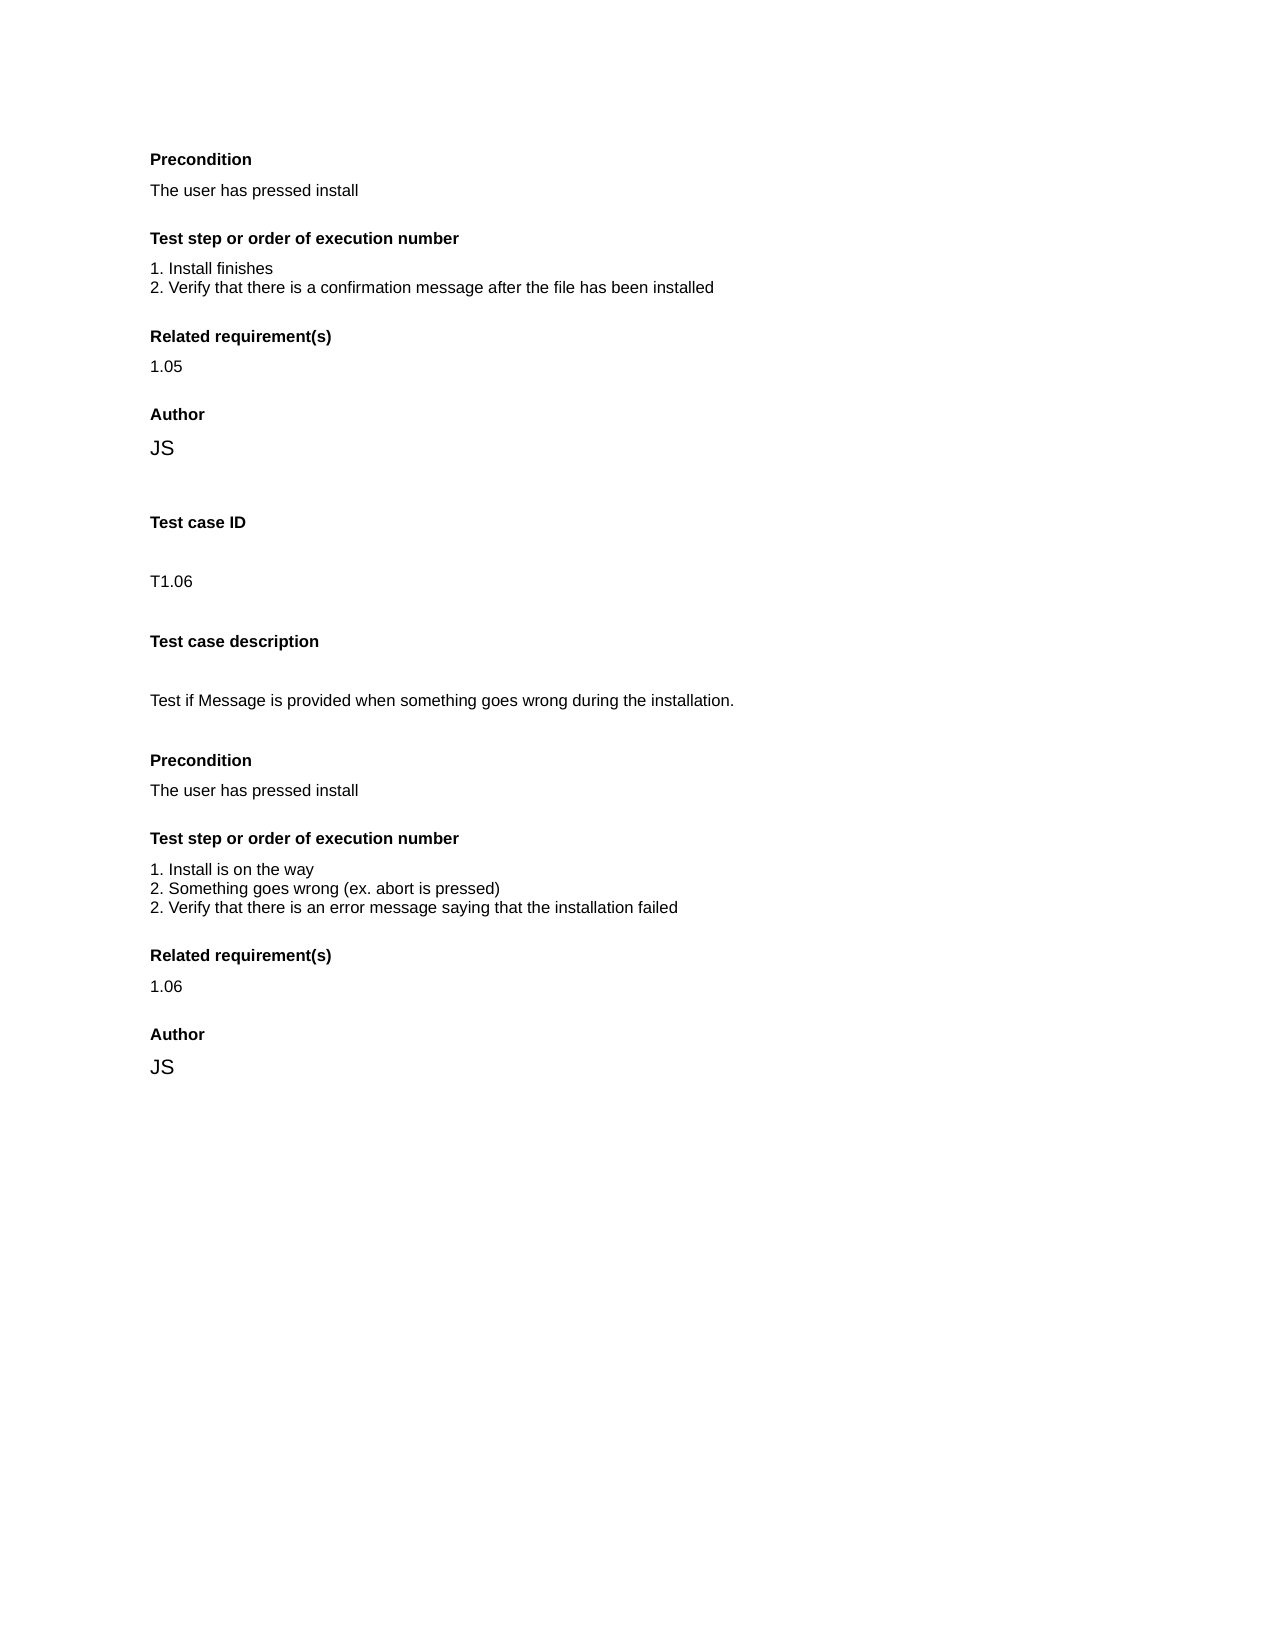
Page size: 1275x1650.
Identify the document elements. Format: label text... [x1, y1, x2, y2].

subtitle Author [150, 1025, 1125, 1044]
subtitle Precondition [150, 150, 1125, 169]
subtitle Precondition [150, 751, 1125, 770]
text The user has pressed install [150, 180, 1125, 199]
subtitle T1.06 [150, 572, 1125, 591]
text 1.05 [150, 357, 1125, 376]
text The user has pressed install [150, 781, 1125, 800]
subtitle Author [150, 405, 1125, 424]
subtitle Related requirement(s) [150, 946, 1125, 965]
subtitle Test step or order of execution number [150, 229, 1125, 248]
text 1.06 [150, 976, 1125, 996]
subtitle Test step or order of execution number [150, 829, 1125, 848]
text 1. Install finishes 2. Verify that there is a confirmation message after the file has been installed [150, 259, 1125, 297]
text JS [150, 435, 1125, 483]
subtitle Test case ID [150, 513, 1125, 532]
text 1. Install is on the way 2. Something goes wrong (ex. abort is pressed) 2. Verify that there is an error message saying that the installation failed [150, 859, 1125, 917]
subtitle Test if Message is provided when something goes wrong during the installation. [150, 691, 1125, 710]
subtitle Test case description [150, 632, 1125, 651]
subtitle Related requirement(s) [150, 326, 1125, 346]
text JS [150, 1055, 1125, 1200]
